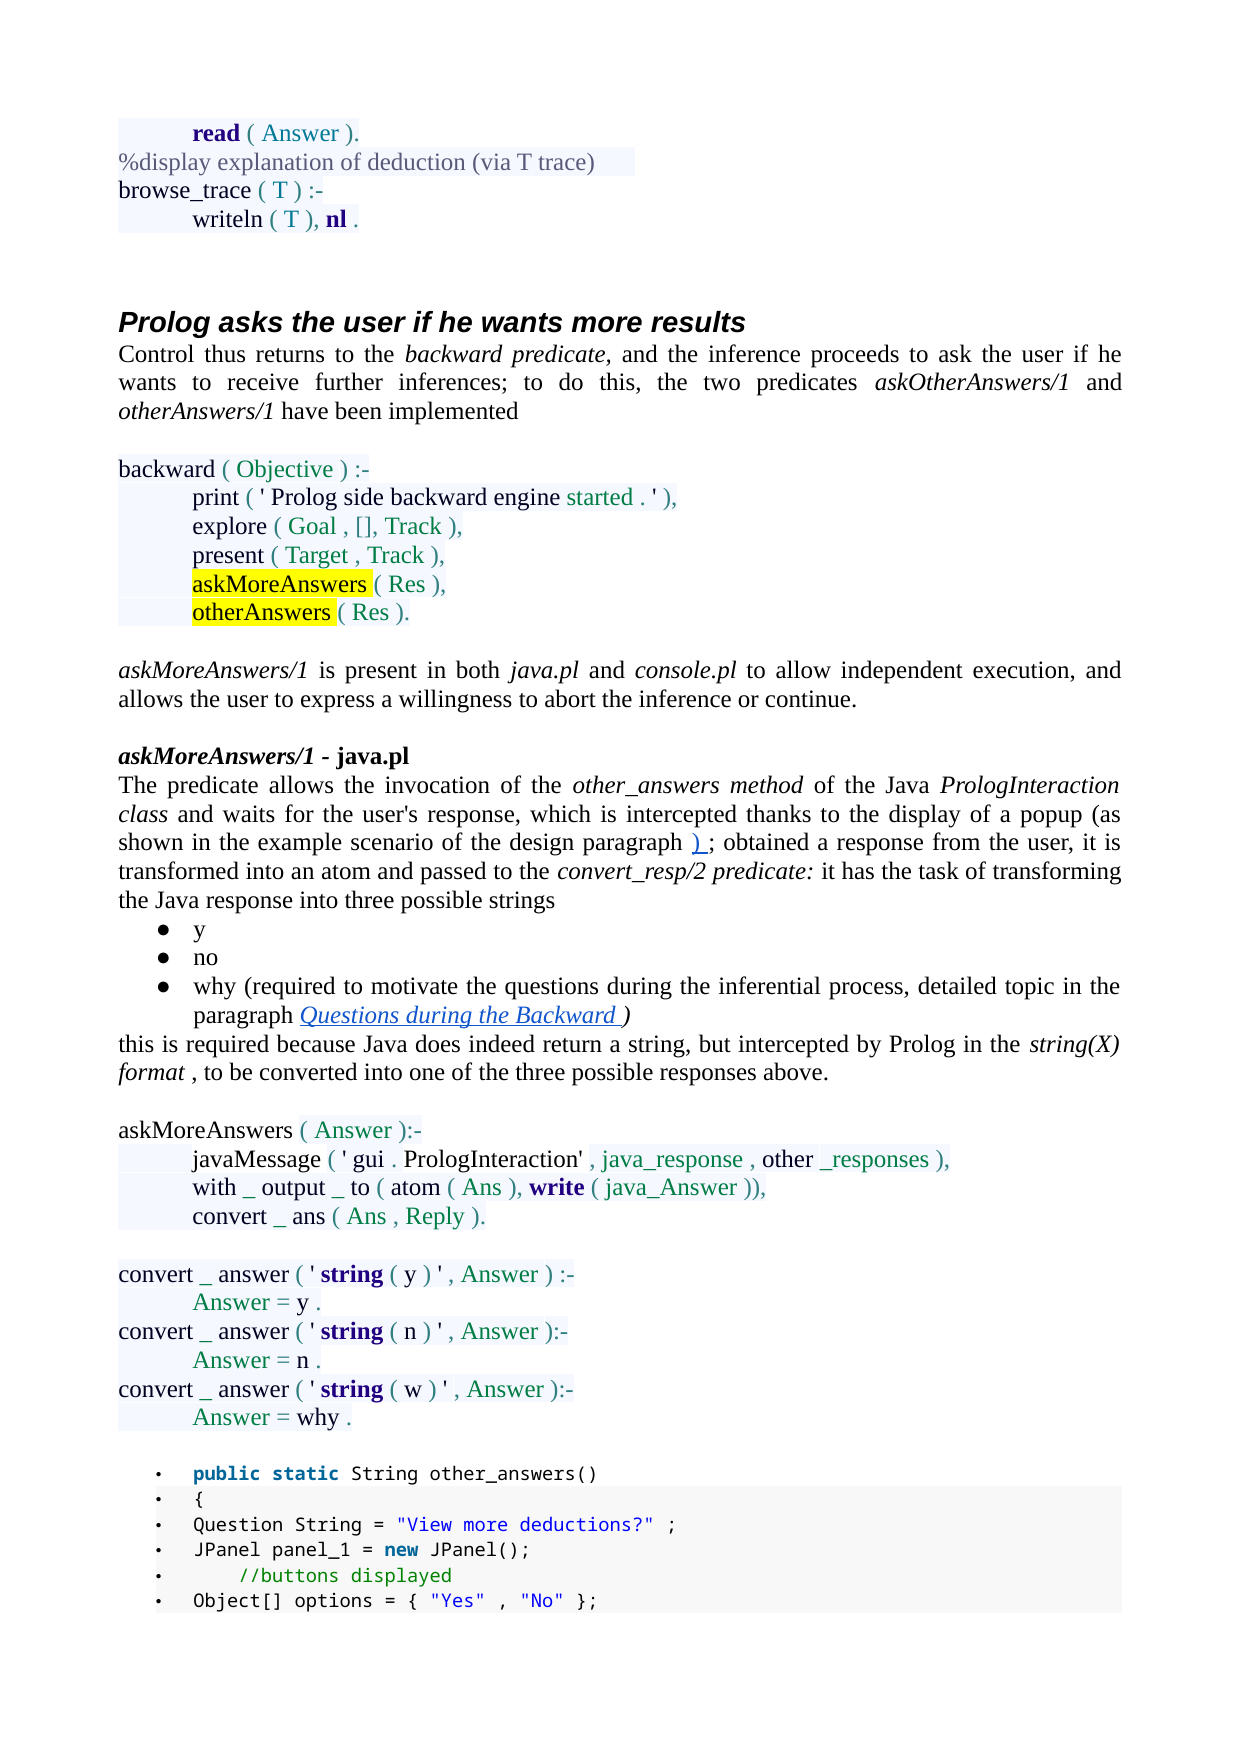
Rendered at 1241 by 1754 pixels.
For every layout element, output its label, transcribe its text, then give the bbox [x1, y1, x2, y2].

list //buttons displayed [156, 1562, 1122, 1588]
text javaMessage ( ' gui . PrologInteraction' , java_response , other _responses ), [118, 1144, 1122, 1172]
subtitle Prolog asks the user if he wants more results [118, 305, 1122, 339]
text askMoreAnswers ( Answer ):- [118, 1115, 1122, 1144]
text writeln ( T ), nl . [118, 204, 1122, 233]
list why (required to motivate the questions during the inferential process, detailed topic in the paragraph Questions during the Backward ) [156, 971, 1122, 1029]
text read ( Answer ). [118, 118, 1122, 147]
text otherAnswers ( Res ). [118, 597, 1122, 626]
text print ( ' Prolog side backward engine started . ' ), [118, 482, 1122, 511]
text The predicate allows the invocation of the other_answers method of the Java PrologInteraction class and waits for the user's response, which is intercepted thanks to the display of a popup (as shown in the example scenario of the design paragraph ) ; obtained a response from the user, it is transformed into an atom and passed to the convert_resp/2 predicate: it has the task of transforming the Java response into three possible strings [118, 770, 1122, 914]
text askMoreAnswers/1 is present in both java.pl and console.pl to allow independent execution, and allows the user to express a willingness to abort the inference or continue. [118, 655, 1122, 712]
text convert _ answer ( ' string ( n ) ' , Answer ):- [118, 1316, 1122, 1345]
list public static String other_answers() [156, 1460, 1122, 1486]
text Answer = n . [118, 1345, 1122, 1374]
text Answer = why . [118, 1402, 1122, 1431]
text backward ( Objective ) :- [118, 454, 1122, 482]
list Object[] options = { "Yes" , "No" }; [156, 1588, 1122, 1613]
text convert _ ans ( Ans , Reply ). [118, 1201, 1122, 1230]
text askMoreAnswers/1 - java.pl [118, 741, 1122, 770]
list Question String = "View more deductions?" ; [156, 1511, 1122, 1537]
text %display explanation of deduction (via T trace) [118, 147, 1122, 176]
text present ( Target , Track ), [118, 540, 1122, 569]
text browse_trace ( T ) :- [118, 176, 1122, 204]
list no [156, 942, 1122, 971]
text Control thus returns to the backward predicate, and the inference proceeds to ask the user if he wants to receive further inferences; to do this, the two predicates askOtherAnswers/1 and otherAnswers/1 have been implemented [118, 339, 1122, 425]
text with _ output _ to ( atom ( Ans ), write ( java_Answer )), [118, 1172, 1122, 1201]
list JPanel panel_1 = new JPanel(); [156, 1537, 1122, 1562]
text Answer = y . [118, 1287, 1122, 1316]
text askMoreAnswers ( Res ), [118, 569, 1122, 597]
text convert _ answer ( ' string ( y ) ' , Answer ) :- [118, 1259, 1122, 1287]
list y [156, 914, 1122, 942]
text explore ( Goal , [], Track ), [118, 511, 1122, 540]
list { [156, 1486, 1122, 1511]
text this is required because Java does indeed return a string, but intercepted by Prolog in the string(X) format , to be converted into one of the three possible responses above. [118, 1029, 1122, 1086]
text convert _ answer ( ' string ( w ) ' , Answer ):- [118, 1374, 1122, 1402]
